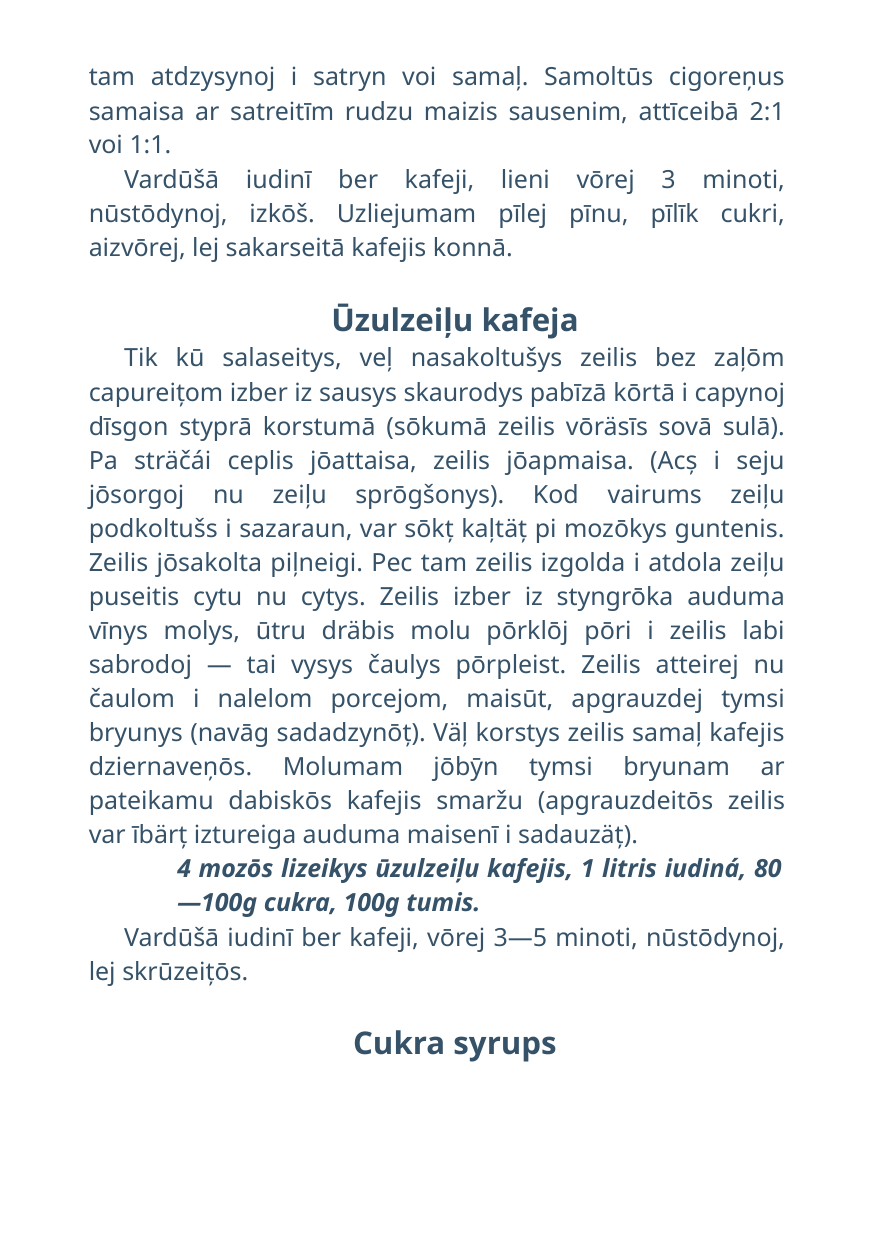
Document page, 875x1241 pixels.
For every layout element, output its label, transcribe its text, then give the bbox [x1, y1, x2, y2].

text 4 mozōs lizeikys ūzulzeiļu kafejis, 1 litris iudiná, 80—100g cukra, 100g tumis. [177, 851, 786, 919]
text Ūzulzeiļu kafeja [88, 297, 786, 340]
text Cukra syrups [88, 1021, 786, 1064]
text tam atdzysynoj i satryn voi samaļ. Samoltūs cigoreņus samaisa ar satreitīm rudzu maizis sausenim, attīceibā 2:1 voi 1:1. [88, 59, 786, 161]
text Vardūšā iudinī ber kafeji, vōrej 3—5 minoti, nūstōdynoj, lej skrūzeițōs. [88, 919, 786, 987]
text Vardūšā iudinī ber kafeji, lieni vōrej 3 minoti, nūstōdynoj, izkōš. Uzliejumam pīlej pīnu, pīlīk cukri, aizvōrej, lej sakarseitā kafejis konnā. [88, 161, 786, 263]
text Tik kū salaseitys, veļ nasakoltušys zeilis bez zaļōm capureițom izber iz sausys skaurodys pabīzā kōrtā i capynoj dīsgon styprā korstumā (sōkumā zeilis vōräsīs sovā sulā). Pa sträčái ceplis jōattaisa, zeilis jōapmaisa. (Acș i seju jōsorgoj nu zeiļu sprōgšonys). Kod vairums zeiļu podkoltušs i sazaraun, var sōkț kaļtäț pi mozōkys guntenis. Zeilis jōsakolta piļneigi. Pec tam zeilis izgolda i atdola zeiļu puseitis cytu nu cytys. Zeilis izber iz styngrōka auduma vīnys molys, ūtru dräbis molu pōrklōj pōri i zeilis labi sabrodoj — tai vysys čaulys pōrpleist. Zeilis atteirej nu čaulom i nalelom porcejom, maisūt, apgrauzdej tymsi bryunys (navāg sadadzynōț). Väļ korstys zeilis samaļ kafejis dziernaveņōs. Molumam jōbȳn tymsi bryunam ar pateikamu dabiskōs kafejis smaržu (apgrauzdeitōs zeilis var ībärț iztureiga auduma maisenī i sadauzäț). [88, 340, 786, 851]
